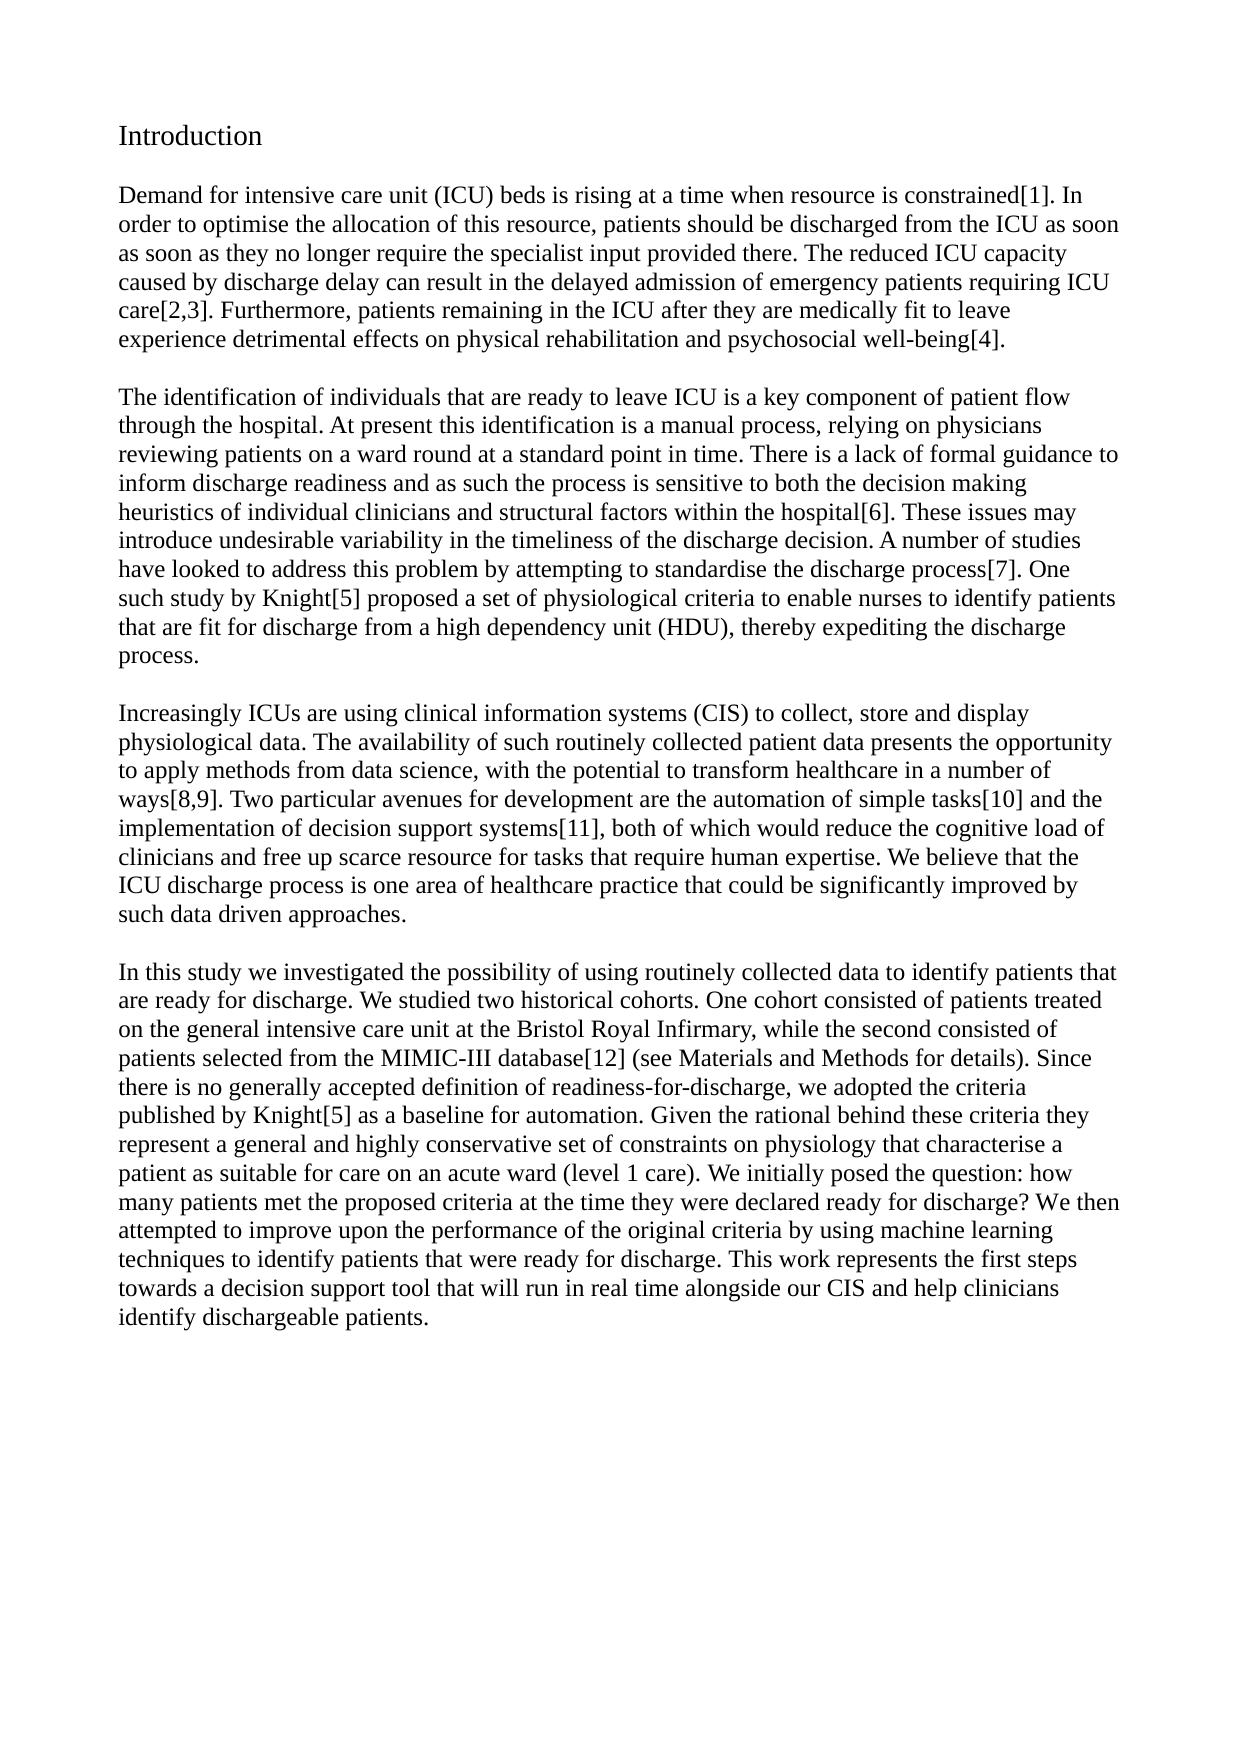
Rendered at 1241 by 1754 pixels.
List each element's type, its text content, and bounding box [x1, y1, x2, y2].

text Demand for intensive care unit (ICU) beds is rising at a time when resource is constrained[1]⁠. In order to optimise the allocation of this resource, patients should be discharged from the ICU as soon as soon as they no longer require the specialist input provided there. The reduced ICU capacity caused by discharge delay can result in the delayed admission of emergency patients requiring ICU care[2,3]⁠⁠. Furthermore, patients remaining in the ICU after they are medically fit to leave experience detrimental effects on physical rehabilitation and psychosocial well-being[4]⁠. [118, 180, 1122, 353]
text Increasingly ICUs are using clinical information systems (CIS) to collect, store and display physiological data. The availability of such routinely collected patient data presents the opportunity to apply methods from data science, with the potential to transform healthcare in a number of ways[8,9]⁠. Two particular avenues for development are the automation of simple tasks[10]⁠ and the implementation of decision support systems[11]⁠, both of which would reduce the cognitive load of clinicians and free up scarce resource for tasks that require human expertise. We believe that the ICU discharge process is one area of healthcare practice that could be significantly improved by such data driven approaches. [118, 698, 1122, 928]
text Introduction [118, 118, 1122, 152]
text The identification of individuals that are ready to leave ICU is a key component of patient flow through the hospital. At present this identification is a manual process, relying on physicians reviewing patients on a ward round at a standard point in time. There is a lack of formal guidance to inform discharge readiness and as such the process is sensitive to both the decision making heuristics of individual clinicians and structural factors within the hospital[6]⁠. These issues may introduce undesirable variability in the timeliness of the discharge decision. A number of studies have looked to address this problem by attempting to standardise the discharge process[7]⁠. One such study by Knight[5]⁠ proposed a set of physiological criteria to enable nurses to identify patients that are fit for discharge from a high dependency unit (HDU), thereby expediting the discharge process. [118, 382, 1122, 669]
text In this study we investigated the possibility of using routinely collected data to identify patients that are ready for discharge. We studied two historical cohorts. One cohort consisted of patients treated on the general intensive care unit at the Bristol Royal Infirmary, while the second consisted of patients selected from the MIMIC-III database[12]⁠ (see Materials and Methods for details). Since there is no generally accepted definition of readiness-for-discharge, we adopted the criteria published by Knight[5] as a baseline for automation. Given the rational behind these criteria they represent a general and highly conservative set of constraints on physiology that characterise a patient as suitable for care on an acute ward (level 1 care). We initially posed the question: how many patients met the proposed criteria at the time they were declared ready for discharge? We then attempted to improve upon the performance of the original criteria by using machine learning techniques to identify patients that were ready for discharge. This work represents the first steps towards a decision support tool that will run in real time alongside our CIS and help clinicians identify dischargeable patients. [118, 957, 1122, 1330]
